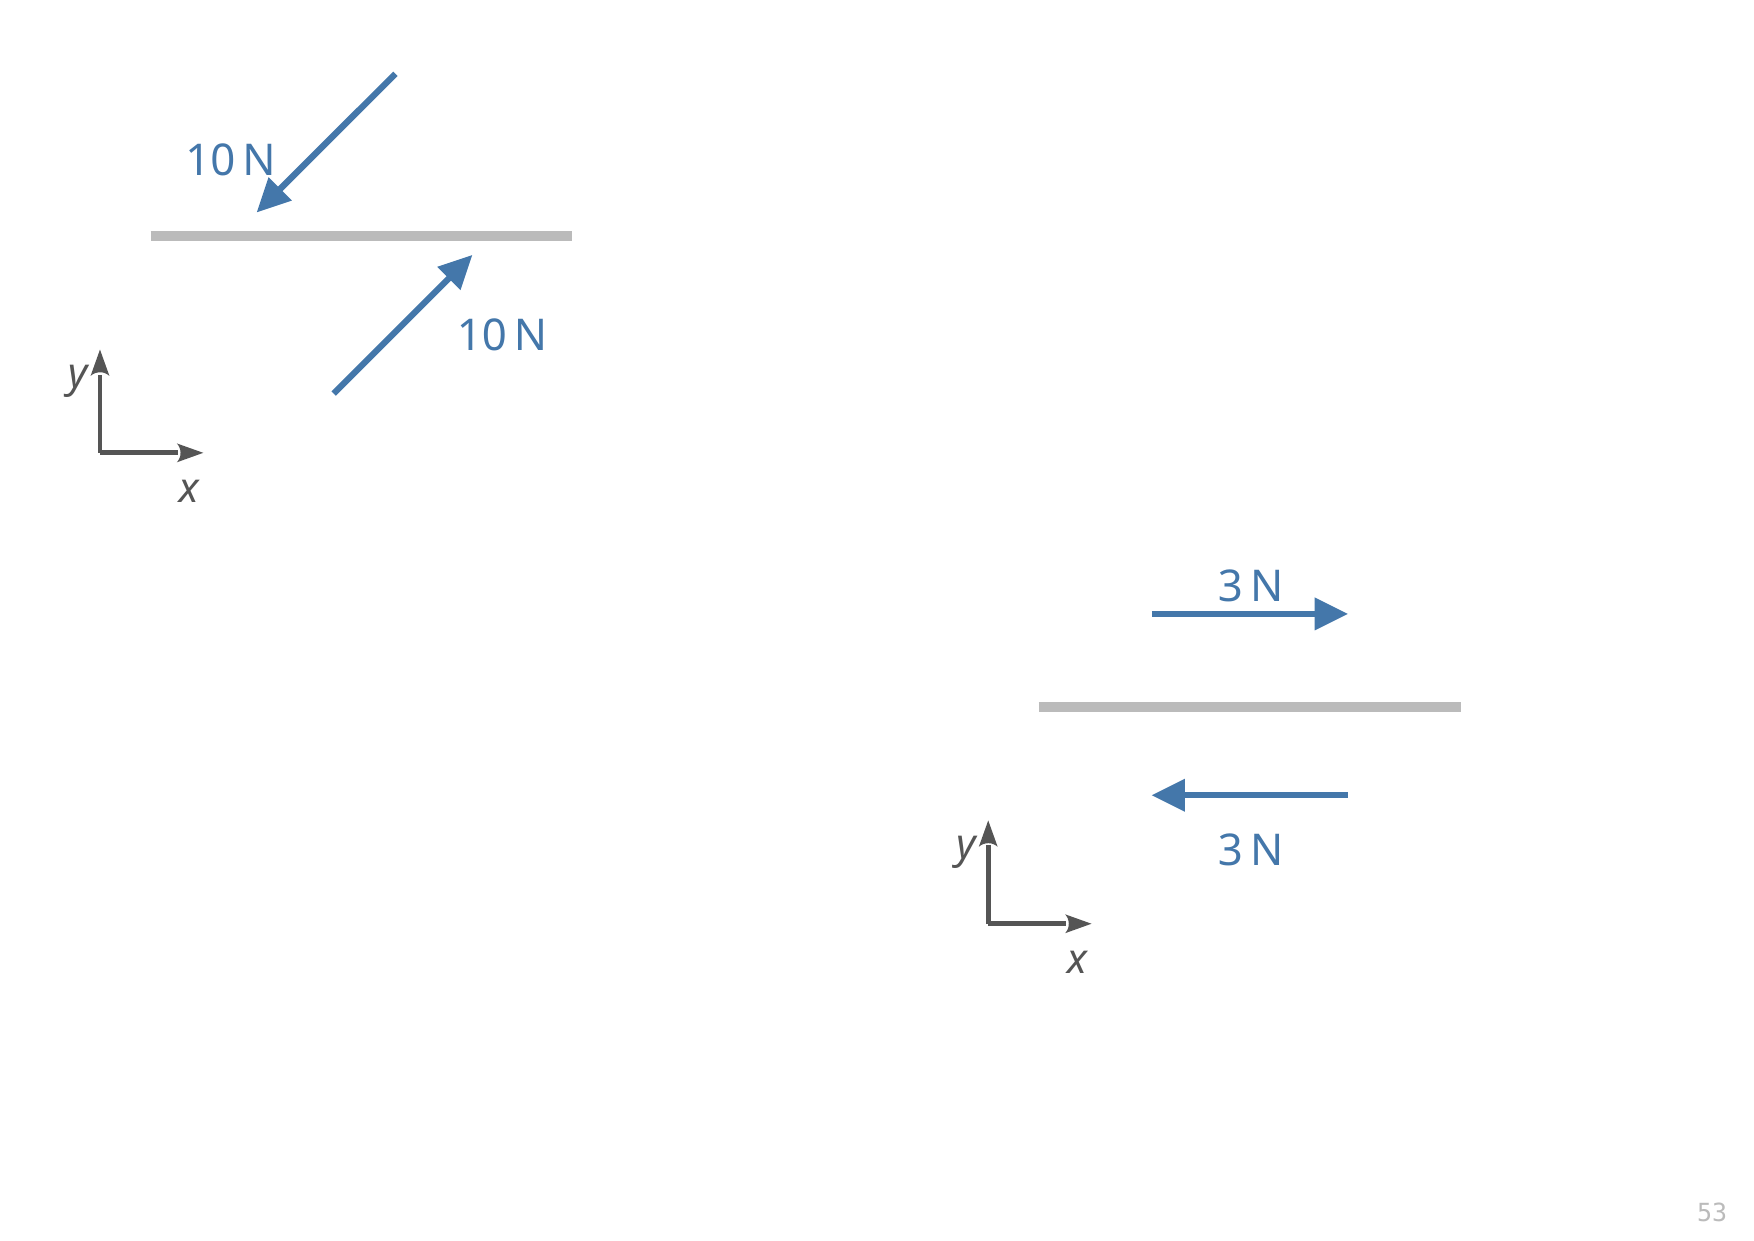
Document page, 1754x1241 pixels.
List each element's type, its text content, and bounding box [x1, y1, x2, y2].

text_box 10 N [170, 121, 286, 180]
text_box y [941, 806, 975, 864]
text_box 3 N [1203, 811, 1297, 871]
text_box 10 N [442, 296, 558, 355]
text_box x [1052, 921, 1086, 979]
text_box y [53, 335, 87, 393]
text_box 3 N [1203, 547, 1297, 607]
text_box x [163, 450, 197, 508]
